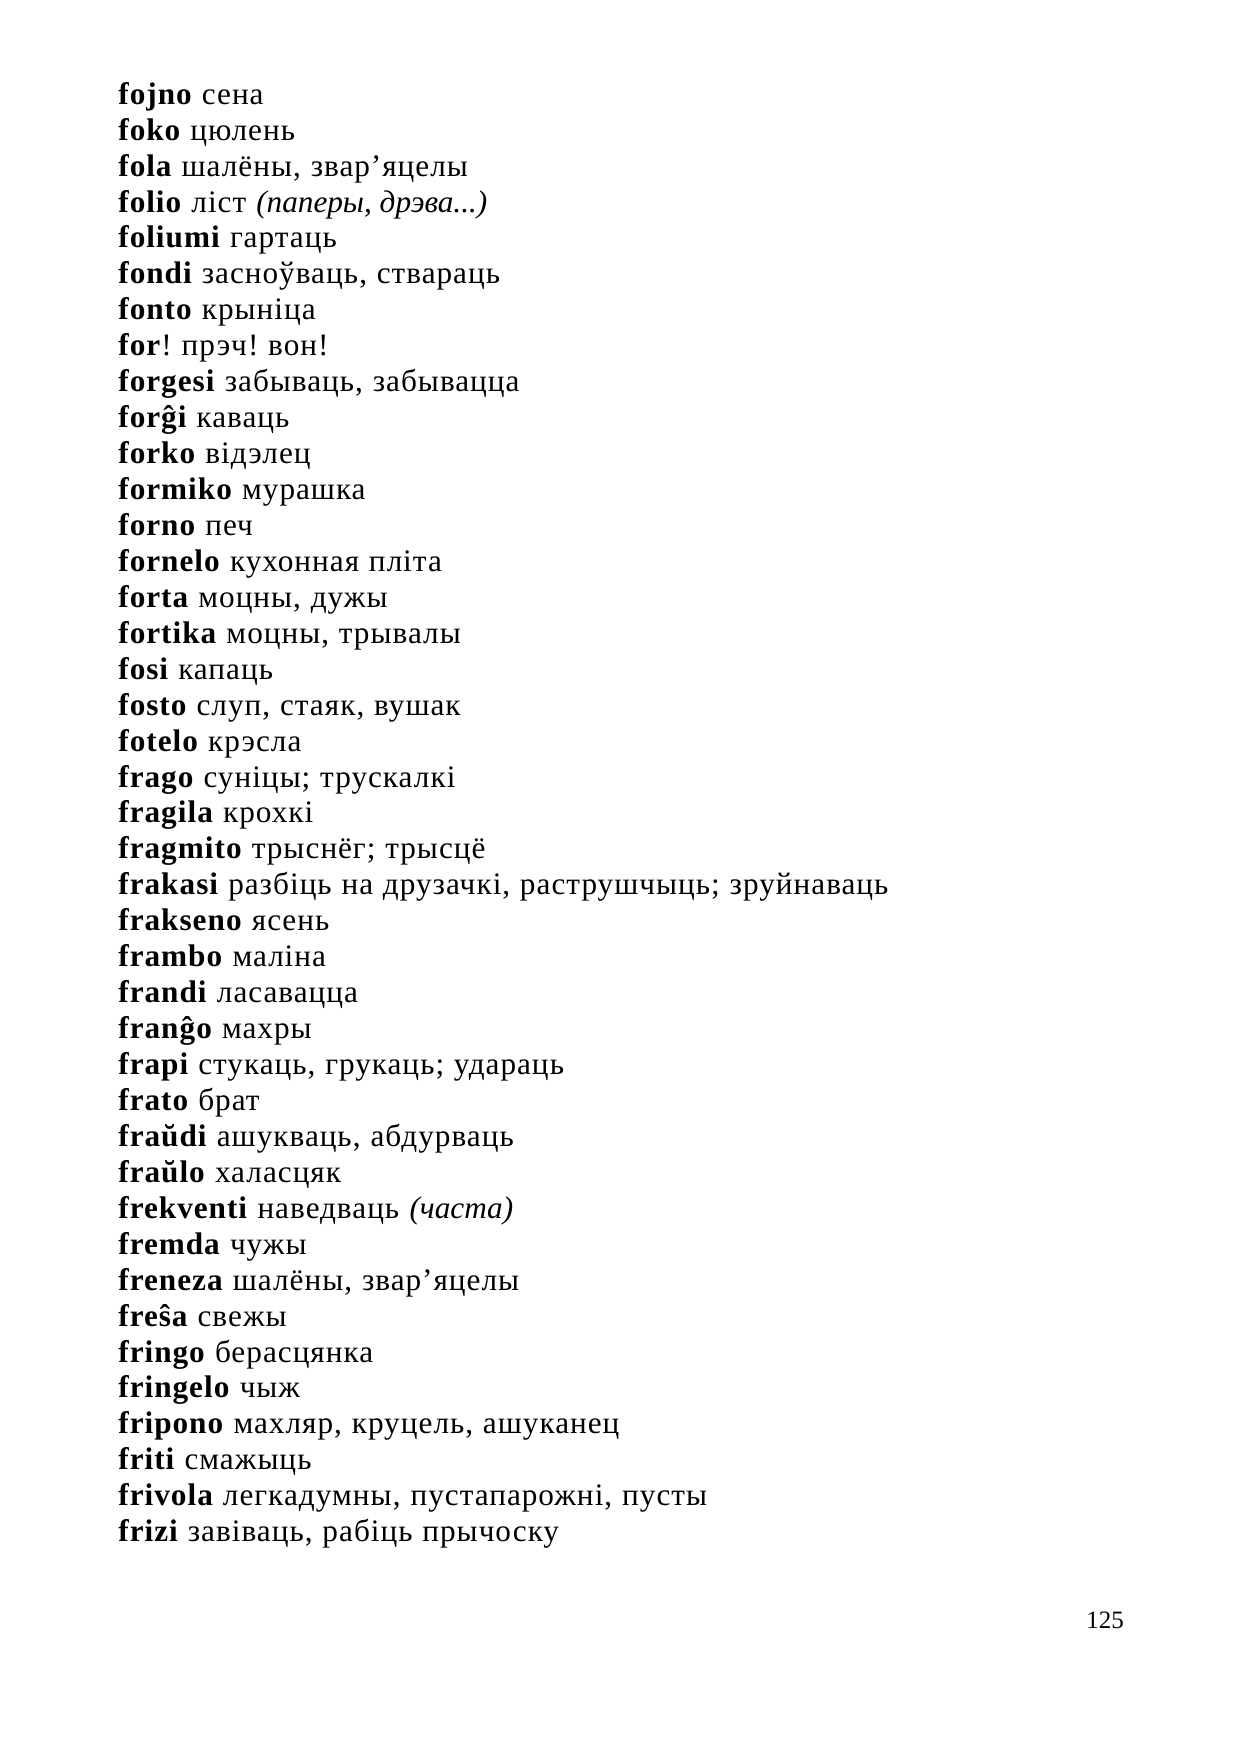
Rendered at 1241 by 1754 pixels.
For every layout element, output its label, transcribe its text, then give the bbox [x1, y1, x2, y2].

text foliumi гартаць [118, 219, 1123, 255]
text forta моцны, дужы [118, 578, 1123, 614]
text fosi капаць [118, 650, 1123, 686]
text fringelo чыж [118, 1369, 1123, 1405]
text formiko мурашка [118, 470, 1123, 506]
text fraŭlo халасцяк [118, 1153, 1123, 1189]
text frago суніцы; трускалкі [118, 758, 1123, 794]
text frapi стукаць, грукаць; удараць [118, 1045, 1123, 1081]
text frizi завіваць, рабіць прычоску [118, 1512, 1123, 1548]
text frakasi разбіць на друзачкі, раструшчыць; зруйнаваць [118, 866, 1123, 902]
text for! прэч! вон! [118, 327, 1123, 362]
text franĝo махры [118, 1009, 1123, 1045]
text fraŭdi ашукваць, абдурваць [118, 1117, 1123, 1153]
text frambo маліна [118, 937, 1123, 973]
text fripono махляр, круцель, ашуканец [118, 1405, 1123, 1441]
text fondi засноўваць, ствараць [118, 255, 1123, 291]
text freneza шалёны, звар’яцелы [118, 1261, 1123, 1297]
text forko відэлец [118, 434, 1123, 470]
text fortika моцны, трывалы [118, 614, 1123, 650]
text fotelo крэсла [118, 722, 1123, 758]
text fola шалёны, звар’яцелы [118, 147, 1123, 183]
text frekventi наведваць (часта) [118, 1189, 1123, 1225]
text frivola легкадумны, пустапарожні, пусты [118, 1477, 1123, 1512]
text forno печ [118, 506, 1123, 542]
text fringo берасцянка [118, 1333, 1123, 1369]
text folio ліст (паперы, дрэва...) [118, 183, 1123, 219]
text friti смажыць [118, 1441, 1123, 1477]
text fragmito трыснёг; трысцё [118, 830, 1123, 866]
text freŝa свежы [118, 1297, 1123, 1333]
text fremda чужы [118, 1225, 1123, 1261]
text forgesi забываць, забывацца [118, 362, 1123, 398]
text forĝi каваць [118, 398, 1123, 434]
text fosto слуп, стаяк, вушак [118, 686, 1123, 722]
text foko цюлень [118, 111, 1123, 147]
text frato брат [118, 1081, 1123, 1117]
text frandi ласавацца [118, 973, 1123, 1009]
text fragila крохкі [118, 794, 1123, 830]
text fonto крыніца [118, 291, 1123, 327]
text frakseno ясень [118, 902, 1123, 937]
text fojno сена [118, 75, 1123, 111]
text fornelo кухонная пліта [118, 542, 1123, 578]
